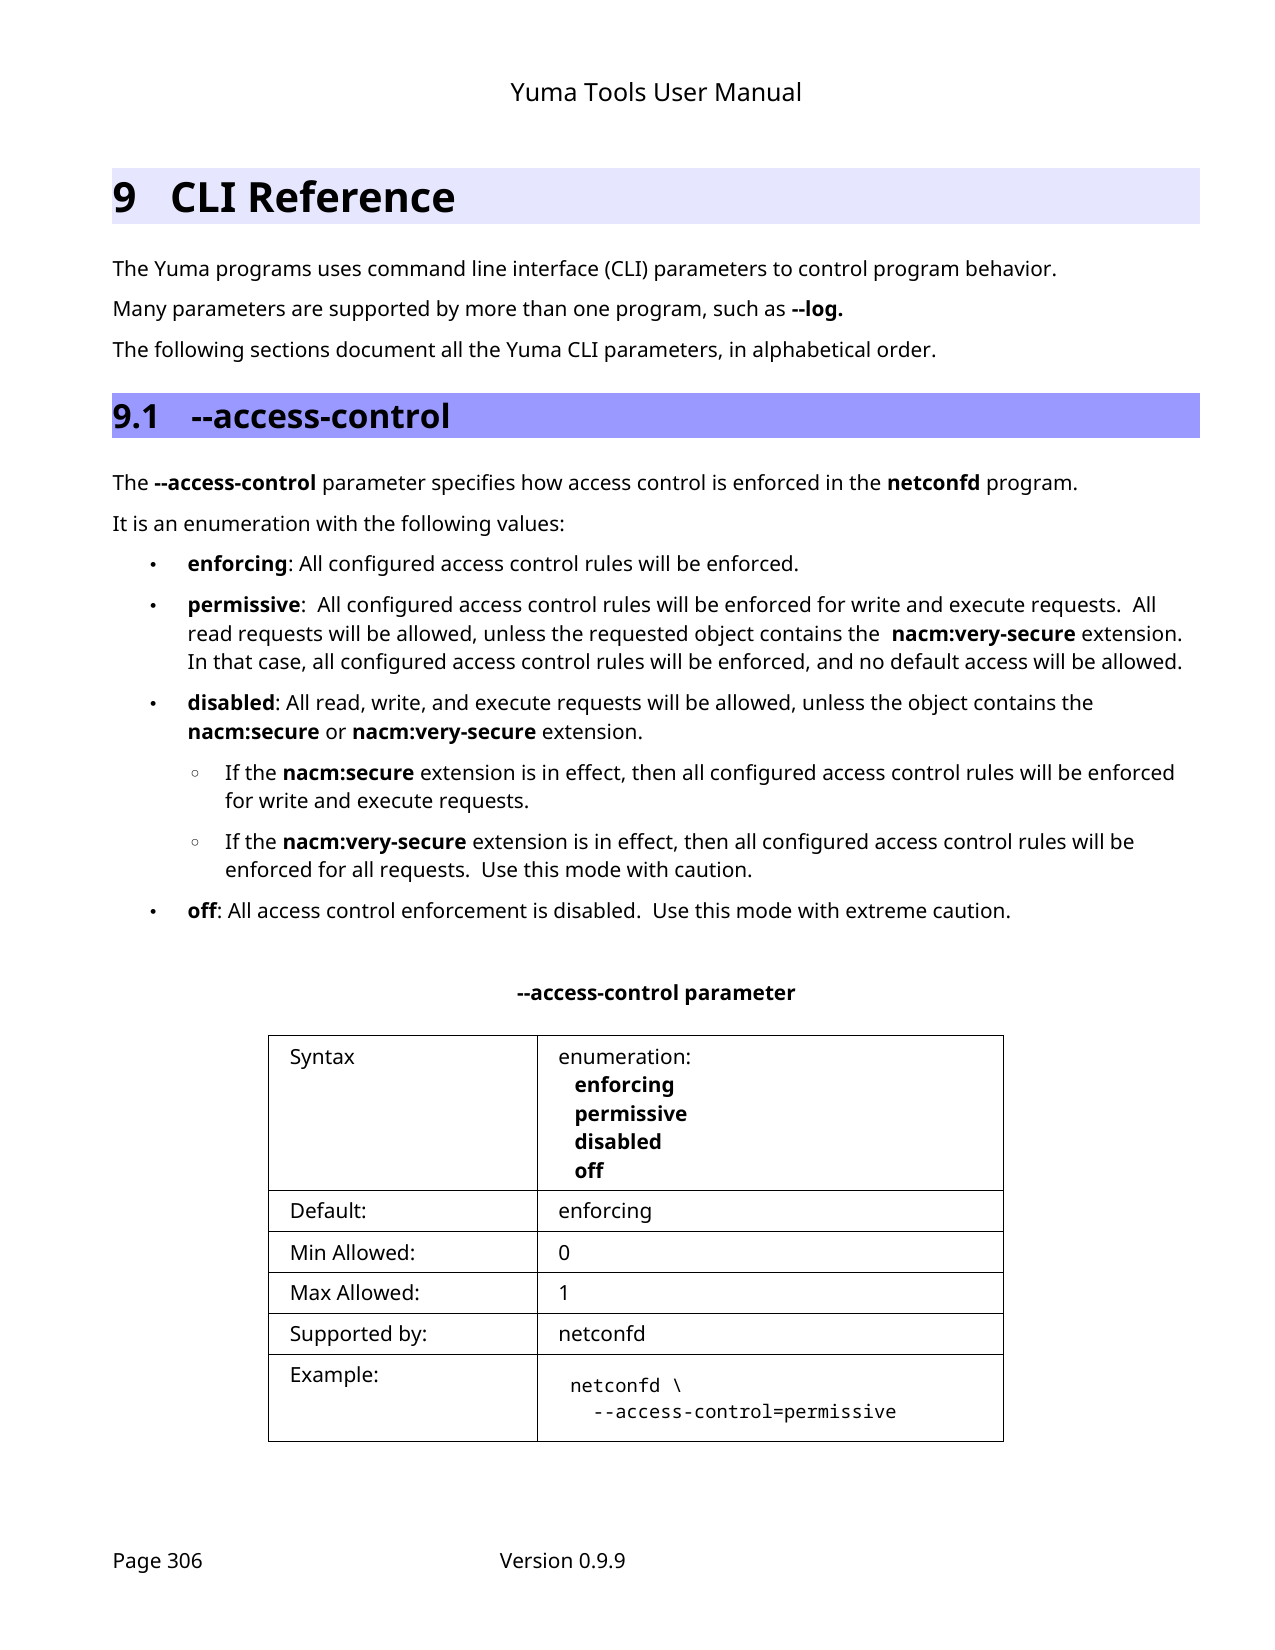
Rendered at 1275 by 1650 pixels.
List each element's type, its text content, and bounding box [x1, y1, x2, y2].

table_cell 0 [538, 1232, 1003, 1272]
table_cell Max Allowed: [269, 1273, 537, 1313]
subtitle --access-control parameter [127, 978, 1185, 1007]
table_cell Min Allowed: [269, 1232, 537, 1272]
table_cell netconfd \ --access-control=permissive [538, 1355, 1003, 1441]
text The Yuma programs uses command line interface (CLI) parameters to control program behavior. [112, 254, 1200, 282]
table_header enumeration: enforcing permissive disabled off [538, 1036, 1003, 1190]
list enforcing: All configured access control rules will be enforced. [150, 549, 1200, 578]
text Many parameters are supported by more than one program, such as --log. [112, 294, 1200, 323]
table_cell enforcing [538, 1191, 1003, 1231]
list disabled: All read, write, and execute requests will be allowed, unless the object contains the nacm:secure or nacm:very-secure extension. [150, 688, 1200, 745]
subtitle CLI Reference [112, 168, 1200, 224]
list off: All access control enforcement is disabled. Use this mode with extreme caution. [150, 896, 1200, 925]
list permissive: All configured access control rules will be enforced for write and execute requests. All read requests will be allowed, unless the requested object contains the nacm:very-secure extension. In that case, all configured access control rules will be enforced, and no default access will be allowed. [150, 591, 1200, 676]
text The --access-control parameter specifies how access control is enforced in the netconfd program. [112, 468, 1200, 496]
table_header Syntax [269, 1036, 537, 1190]
text The following sections document all the Yuma CLI parameters, in alphabetical order. [112, 336, 1200, 364]
list If the nacm:secure extension is in effect, then all configured access control rules will be enforced for write and execute requests. [187, 758, 1200, 814]
table_cell Default: [269, 1191, 537, 1231]
table_cell Example: [269, 1355, 537, 1441]
subtitle --access-control [112, 393, 1200, 438]
text It is an enumeration with the following values: [112, 509, 1200, 537]
table_cell netconfd [538, 1314, 1003, 1354]
table_cell Supported by: [269, 1314, 537, 1354]
list If the nacm:very-secure extension is in effect, then all configured access control rules will be enforced for all requests. Use this mode with caution. [187, 827, 1200, 884]
table_cell 1 [538, 1273, 1003, 1313]
